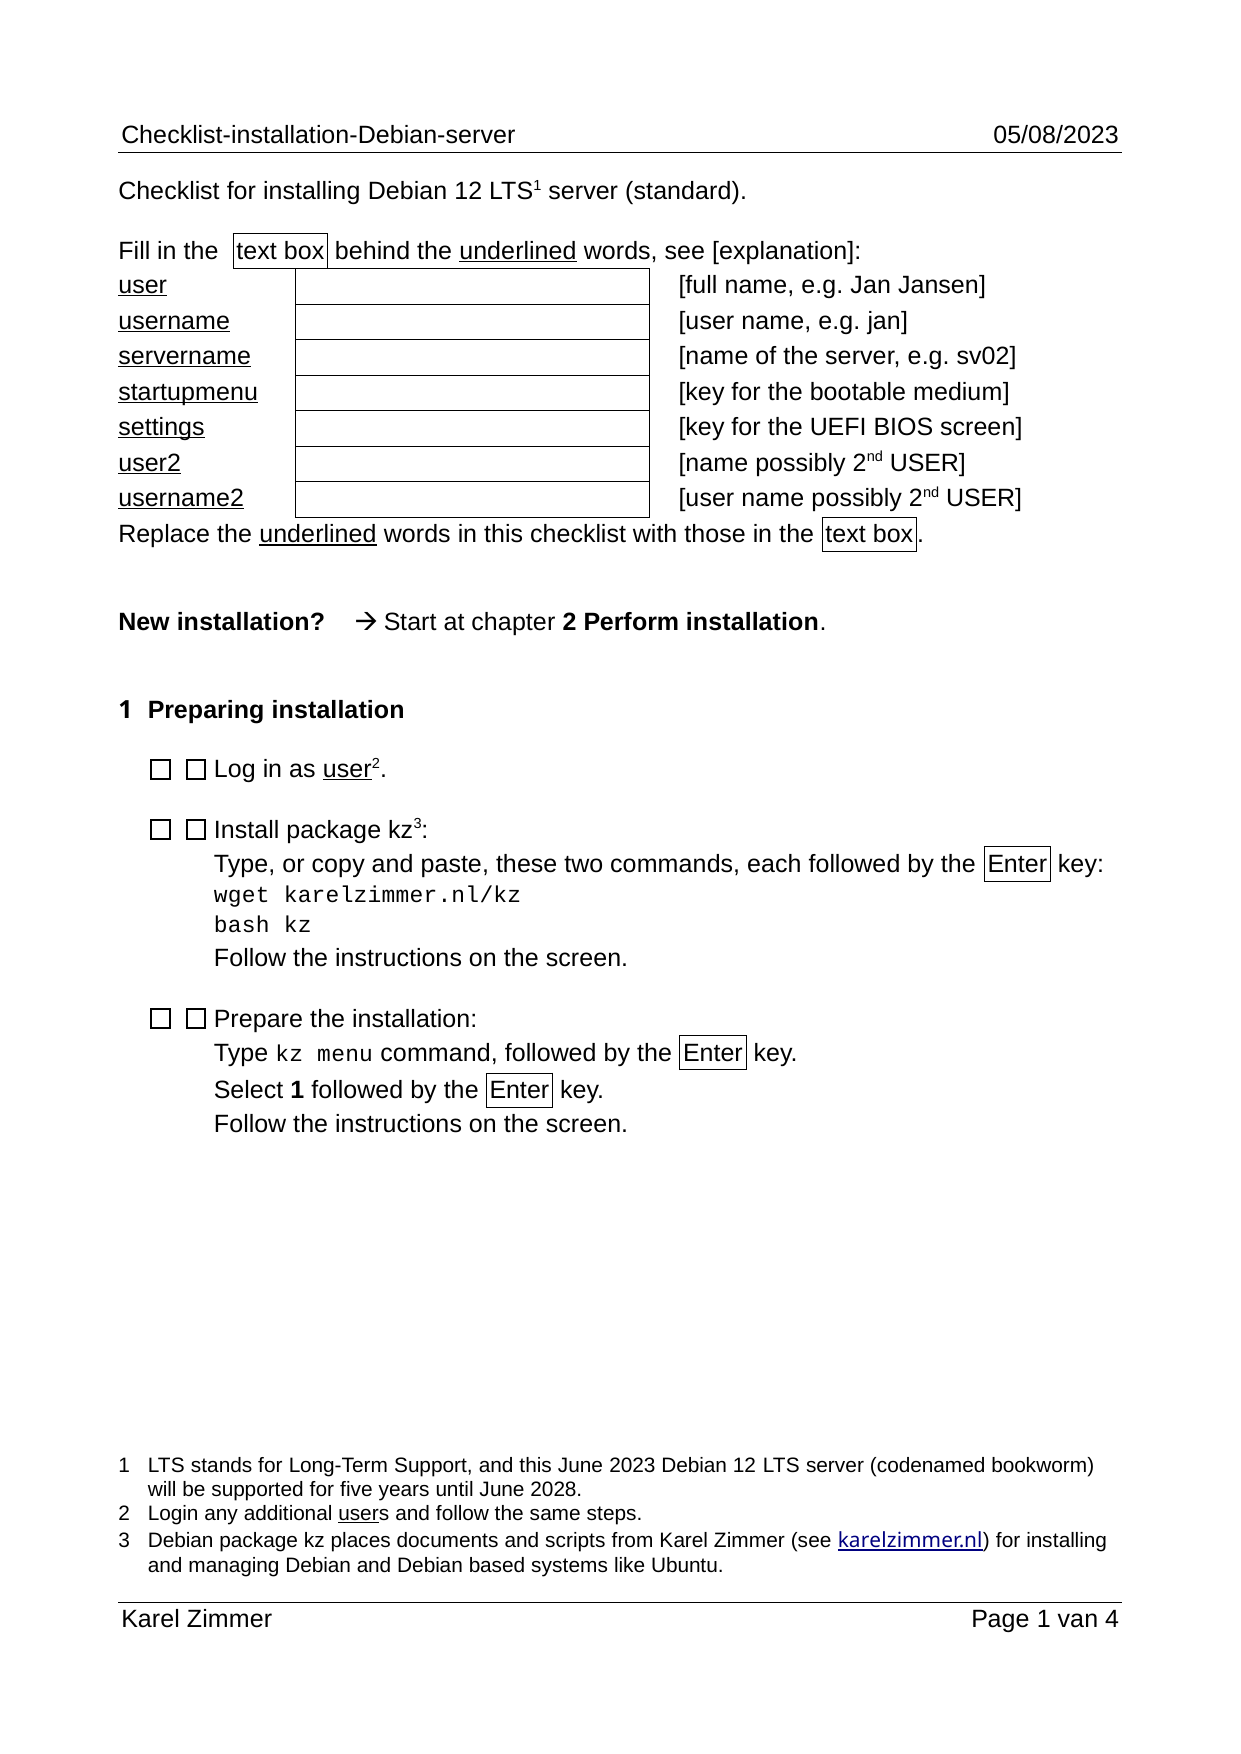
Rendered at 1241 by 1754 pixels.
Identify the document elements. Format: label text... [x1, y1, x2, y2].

table_cell [177, 784, 213, 815]
text SETTINGS [118, 410, 295, 446]
table_cell [142, 1034, 177, 1071]
table_cell Follow the instructions on the screen. [213, 1109, 1122, 1139]
table_cell [177, 913, 213, 943]
table_cell [213, 784, 1122, 815]
text [user name possibly 2nd USER] [650, 481, 1122, 517]
text servERNAme [118, 339, 295, 375]
text [key for the bootable medium] [650, 375, 1122, 410]
table_cell [118, 1004, 142, 1034]
text USERname [118, 304, 295, 339]
table_cell [142, 845, 177, 882]
table_cell [142, 973, 177, 1004]
table_cell [177, 815, 213, 845]
table_cell [142, 784, 177, 815]
text LTS stands for Long-Term Support, and this June 2023 Debian 12 LTS server (codenamed bookworm) will be supported for five years until June 2028. [118, 1449, 1122, 1501]
table_header [142, 754, 177, 784]
table_cell [118, 845, 142, 882]
table_cell [177, 845, 213, 882]
table_cell [177, 1109, 213, 1139]
table_cell [142, 943, 177, 973]
table_cell [118, 973, 142, 1004]
table_cell [177, 1034, 213, 1071]
text Fill in the [118, 233, 233, 268]
table_cell Select 1 followed by the Enter key. [213, 1071, 1122, 1109]
table_cell [118, 943, 142, 973]
table_header [118, 754, 142, 784]
text Checklist for installing Debian 12 LTS server (standard). [118, 177, 1122, 205]
table_header Log in as USER. [213, 754, 1122, 784]
table_cell [118, 913, 142, 943]
text USERName2 [118, 481, 295, 517]
table_cell [118, 815, 142, 845]
list Preparing installation [118, 692, 1122, 726]
text Replace the underlined words in this checklist with those in the [118, 517, 822, 552]
text [key for the UEFI BIOS screen] [650, 410, 1122, 446]
text . [917, 517, 1122, 552]
table_cell bash kz [213, 913, 1122, 943]
text [name possibly 2nd USER] [650, 446, 1122, 481]
table_cell [118, 1034, 142, 1071]
table_cell [177, 1004, 213, 1034]
text behind the underlined words, see [explanation]: [328, 233, 1122, 268]
table_cell [118, 1071, 142, 1109]
text [full name, e.g. Jan Jansen] [650, 268, 1122, 304]
text text box [234, 234, 327, 268]
table_cell [177, 1071, 213, 1109]
table_cell [118, 784, 142, 815]
table_cell [142, 883, 177, 913]
table_cell [142, 913, 177, 943]
text STARTupMEnU [118, 375, 295, 410]
table_cell Type kz menu command, followed by the Enter key. [213, 1034, 1122, 1071]
table_cell [177, 943, 213, 973]
text [name of the server, e.g. sv02] [650, 339, 1122, 375]
table_cell [142, 1071, 177, 1109]
text [user name, e.g. jan] [650, 304, 1122, 339]
table_cell [213, 973, 1122, 1004]
table_cell [142, 815, 177, 845]
table_header [177, 754, 213, 784]
table_cell wget karelzimmer.nl/kz [213, 883, 1122, 913]
table_cell Install package kz: [213, 815, 1122, 845]
table_cell [118, 883, 142, 913]
table_cell [177, 973, 213, 1004]
text text box [823, 518, 916, 551]
table_cell Follow the instructions on the screen. [213, 943, 1122, 973]
text USER2 [118, 446, 295, 481]
text New installation?  Start at chapter 2 Perform installation. [118, 608, 1122, 636]
table_cell [118, 1109, 142, 1139]
text user [118, 268, 295, 304]
table_cell [142, 1004, 177, 1034]
table_cell Type, or copy and paste, these two commands, each followed by the Enter key: [213, 845, 1122, 882]
table_cell [177, 883, 213, 913]
table_cell Prepare the installation: [213, 1004, 1122, 1034]
table_cell [142, 1109, 177, 1139]
